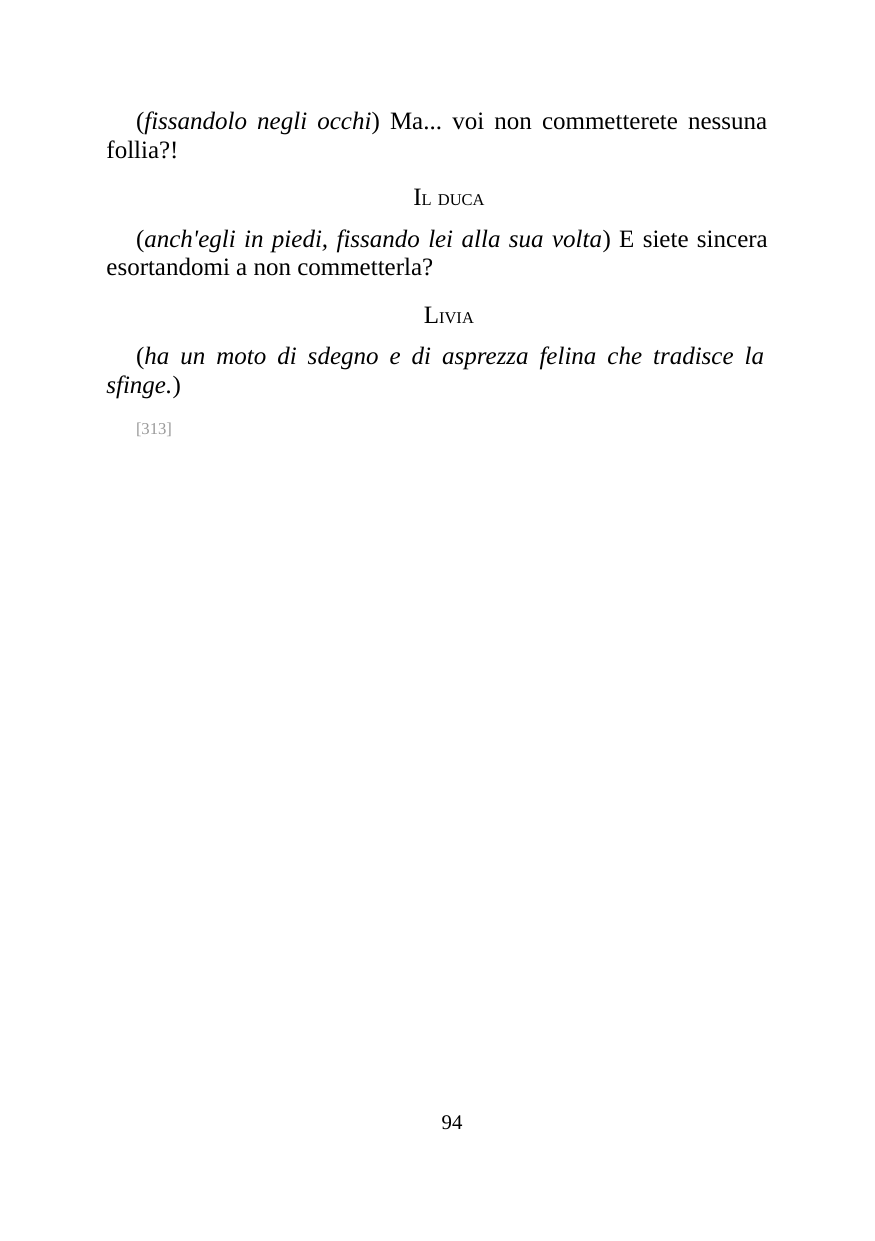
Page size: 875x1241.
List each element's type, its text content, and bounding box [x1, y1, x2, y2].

text (anch'egli in piedi, fissando lei alla sua volta) E siete sincera esortandomi a non commetterla? [106, 224, 768, 281]
text [313] [106, 411, 768, 440]
text (ha un moto di sdegno e di asprezza felina che tradisce la sfinge.) [106, 341, 768, 399]
text Il duca [106, 182, 768, 211]
text Livia [106, 300, 768, 329]
text (fissandolo negli occhi) Ma... voi non commetterete nessuna follia?! [106, 106, 768, 164]
